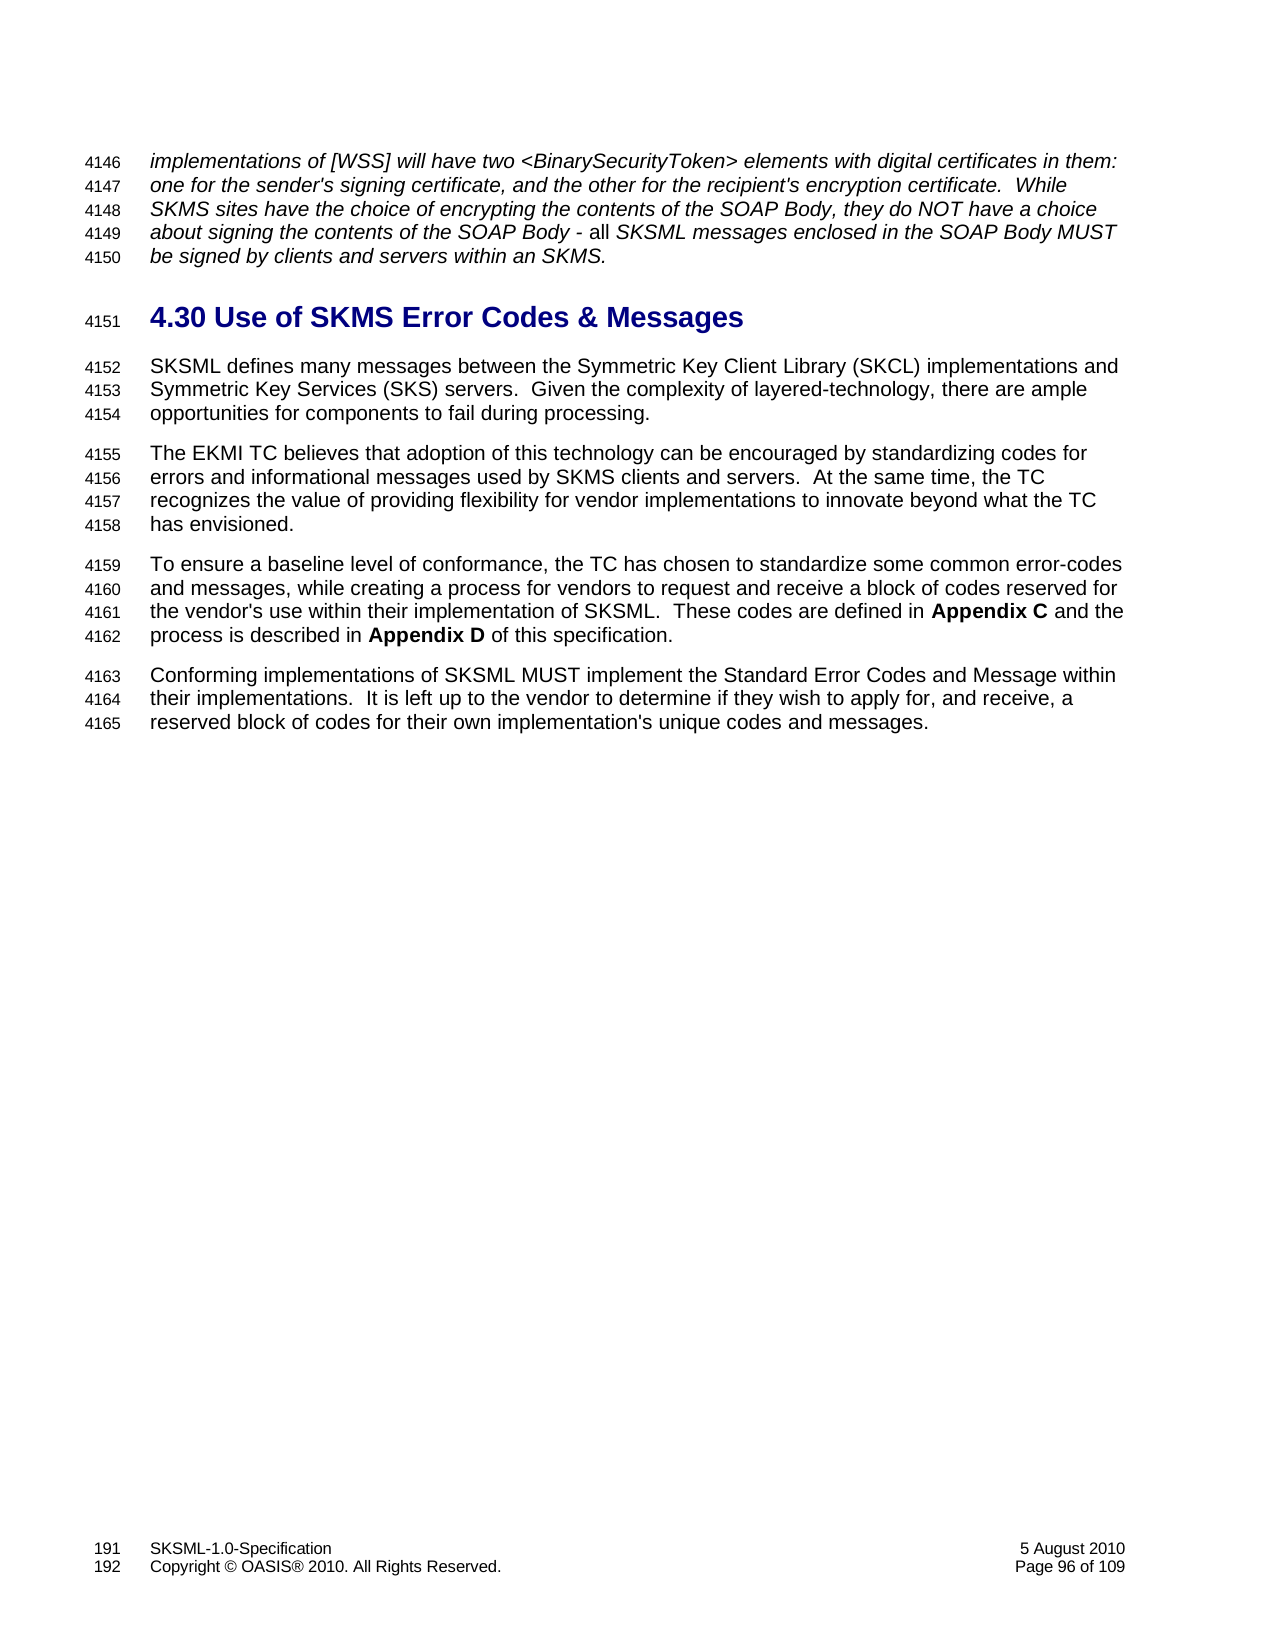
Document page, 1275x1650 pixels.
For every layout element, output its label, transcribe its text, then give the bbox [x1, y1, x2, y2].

text Conforming implementations of SKSML MUST implement the Standard Error Codes and Message within their implementations. It is left up to the vendor to determine if they wish to apply for, and receive, a reserved block of codes for their own implementation's unique codes and messages. [150, 663, 1125, 734]
subtitle Use of SKMS Error Codes & Messages [150, 301, 1125, 333]
text The EKMI TC believes that adoption of this technology can be encouraged by standardizing codes for errors and informational messages used by SKMS clients and servers. At the same time, the TC recognizes the value of providing flexibility for vendor implementations to innovate beyond what the TC has envisioned. [150, 442, 1125, 536]
text To ensure a baseline level of conformance, the TC has chosen to standardize some common error-codes and messages, while creating a process for vendors to request and receive a block of codes reserved for the vendor's use within their implementation of SKSML. These codes are defined in Appendix C and the process is described in Appendix D of this specification. [150, 552, 1125, 647]
text SKSML defines many messages between the Symmetric Key Client Library (SKCL) implementations and Symmetric Key Services (SKS) servers. Given the complexity of layered-technology, there are ample opportunities for components to fail during processing. [150, 354, 1125, 425]
text implementations of [WSS] will have two <BinarySecurityToken> elements with digital certificates in them: one for the sender's signing certificate, and the other for the recipient's encryption certificate. While SKMS sites have the choice of encrypting the contents of the SOAP Body, they do NOT have a choice about signing the contents of the SOAP Body - all SKSML messages enclosed in the SOAP Body MUST be signed by clients and servers within an SKMS. [150, 150, 1125, 268]
